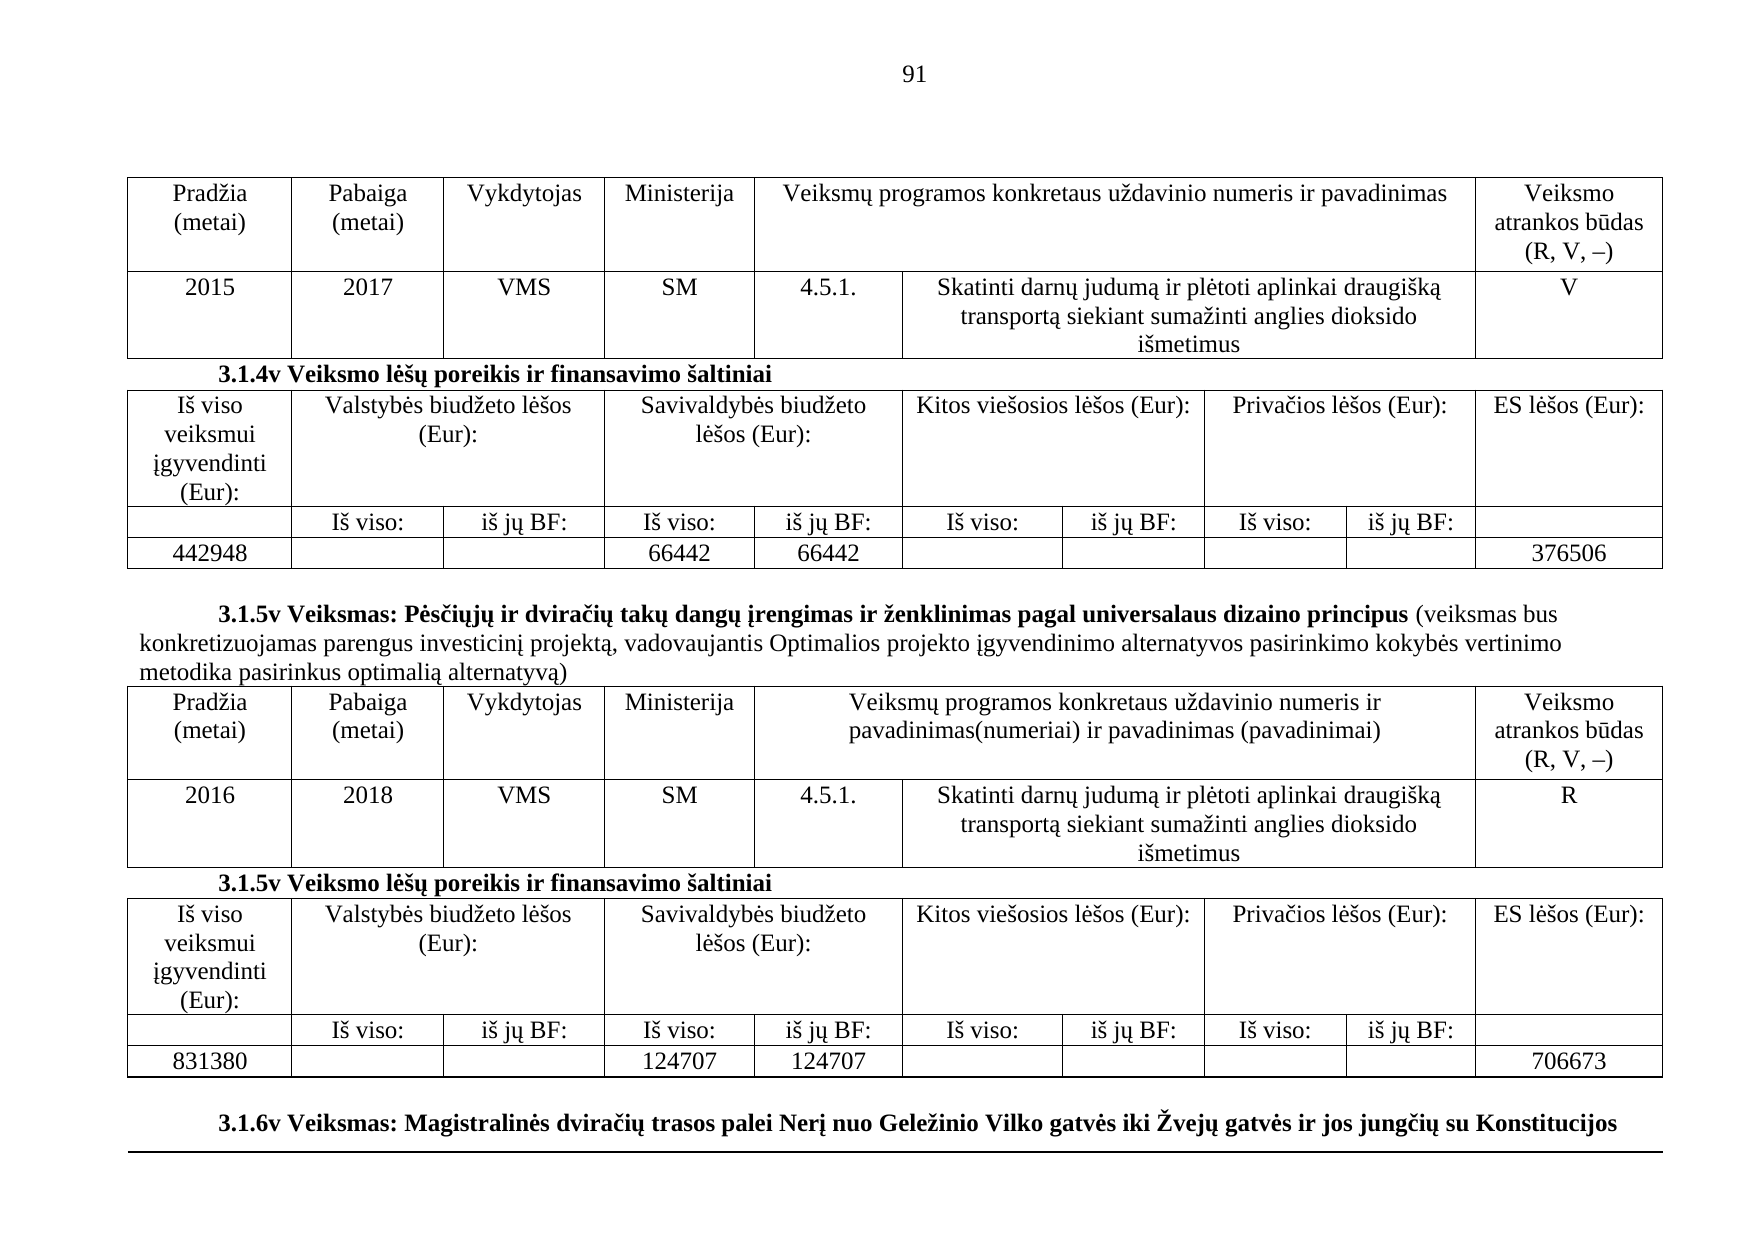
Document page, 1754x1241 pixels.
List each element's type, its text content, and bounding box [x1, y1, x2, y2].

table_cell Iš viso veiksmui įgyvendinti (Eur): [128, 899, 291, 1014]
table_cell 3.1.4v Veiksmo lėšų poreikis ir finansavimo šaltiniai [128, 359, 1663, 389]
table_cell Iš viso: [292, 507, 443, 537]
table_cell Iš viso: [1205, 1015, 1346, 1045]
table_cell [1346, 569, 1475, 599]
table_cell 124707 [605, 1046, 754, 1076]
table_cell Iš viso: [1205, 507, 1346, 537]
table_cell R [1476, 780, 1662, 867]
table_cell 66442 [605, 538, 754, 568]
table_cell Veiksmo atrankos būdas (R, V, –) [1476, 178, 1662, 271]
table_cell [1205, 538, 1346, 568]
table_cell 124707 [755, 1046, 902, 1076]
table_cell [1063, 569, 1204, 599]
table_cell [1476, 1015, 1662, 1045]
table_cell 4.5.1. [755, 780, 902, 867]
table_cell Kitos viešosios lėšos (Eur): [903, 391, 1204, 506]
table_cell Vykdytojas [444, 178, 604, 271]
table_cell Iš viso: [605, 1015, 754, 1045]
table_cell iš jų BF: [1347, 507, 1475, 537]
table_cell [1063, 1078, 1204, 1108]
table_cell Pradžia (metai) [128, 687, 291, 779]
table_cell SM [605, 780, 754, 867]
table_cell 376506 [1476, 538, 1662, 568]
table_cell 2016 [128, 780, 291, 867]
table_cell [1475, 569, 1663, 599]
table_cell VMS [444, 780, 604, 867]
table_cell 4.5.1. [755, 272, 902, 358]
table_cell 3.1.6v Veiksmas: Magistralinės dviračių trasos palei Nerį nuo Geležinio Vilko gatvės iki Žvejų gatvės ir jos jungčių su Konstitucijos [128, 1108, 1663, 1151]
table_cell [1475, 1078, 1663, 1108]
table_cell Savivaldybės biudžeto lėšos (Eur): [605, 391, 902, 506]
table_cell [1204, 1078, 1346, 1108]
table_cell 706673 [1476, 1046, 1662, 1076]
table_cell Iš viso: [903, 507, 1062, 537]
table_cell [754, 1078, 902, 1108]
table_cell [1205, 1046, 1346, 1076]
table_cell [292, 1046, 443, 1076]
table_cell Veiksmų programos konkretaus uždavinio numeris ir pavadinimas [755, 178, 1475, 271]
table_cell V [1476, 272, 1662, 358]
table_cell [1204, 569, 1346, 599]
table_cell iš jų BF: [444, 507, 604, 537]
table_cell [604, 569, 754, 599]
table_cell ES lėšos (Eur): [1476, 391, 1662, 506]
table_cell Iš viso: [605, 507, 754, 537]
table_cell Privačios lėšos (Eur): [1205, 391, 1475, 506]
table_cell Ministerija [605, 687, 754, 779]
table_cell [444, 1078, 604, 1108]
table_cell [292, 1078, 444, 1108]
table_cell SM [605, 272, 754, 358]
table_cell iš jų BF: [755, 1015, 902, 1045]
table_cell [902, 569, 1063, 599]
table_cell Iš viso veiksmui įgyvendinti (Eur): [128, 391, 291, 506]
table_cell 66442 [755, 538, 902, 568]
table_cell Skatinti darnų judumą ir plėtoti aplinkai draugišką transportą siekiant sumažinti anglies dioksido išmetimus [903, 272, 1475, 358]
table_cell [444, 569, 604, 599]
table_cell Iš viso: [292, 1015, 443, 1045]
table_cell [604, 1078, 754, 1108]
table_cell Savivaldybės biudžeto lėšos (Eur): [605, 899, 902, 1014]
table_cell 2017 [292, 272, 443, 358]
table_cell 2018 [292, 780, 443, 867]
table_cell [1347, 538, 1475, 568]
table_cell 3.1.5v Veiksmas: Pėsčiųjų ir dviračių takų dangų įrengimas ir ženklinimas pagal universalaus dizaino principus (veiksmas bus konkretizuojamas parengus investicinį projektą, vadovaujantis Optimalios projekto įgyvendinimo alternatyvos pasirinkimo kokybės vertinimo metodika pasirinkus optimalią alternatyvą) [128, 599, 1663, 686]
table_cell [1346, 1078, 1475, 1108]
table_cell 831380 [128, 1046, 291, 1076]
table_cell Pabaiga (metai) [292, 687, 443, 779]
table_cell [902, 1078, 1063, 1108]
table_cell [444, 538, 604, 568]
table_cell [128, 1015, 291, 1045]
table_cell [128, 569, 292, 599]
table_cell iš jų BF: [1063, 1015, 1204, 1045]
table_cell [1063, 1046, 1204, 1076]
table_cell 442948 [128, 538, 291, 568]
table_cell [292, 569, 444, 599]
table_cell 3.1.5v Veiksmo lėšų poreikis ir finansavimo šaltiniai [128, 868, 1663, 898]
table_cell 2015 [128, 272, 291, 358]
table_cell [444, 1046, 604, 1076]
table_cell [292, 538, 443, 568]
table_cell Kitos viešosios lėšos (Eur): [903, 899, 1204, 1014]
table_cell [128, 507, 291, 537]
table_cell VMS [444, 272, 604, 358]
table_cell Vykdytojas [444, 687, 604, 779]
table_cell [1476, 507, 1662, 537]
table_cell iš jų BF: [1347, 1015, 1475, 1045]
table_cell Veiksmo atrankos būdas (R, V, –) [1476, 687, 1662, 779]
table_cell [1347, 1046, 1475, 1076]
table_cell iš jų BF: [444, 1015, 604, 1045]
table_cell [128, 1078, 292, 1108]
table_cell Valstybės biudžeto lėšos (Eur): [292, 899, 604, 1014]
table_cell Privačios lėšos (Eur): [1205, 899, 1475, 1014]
table_cell Ministerija [605, 178, 754, 271]
table_cell Veiksmų programos konkretaus uždavinio numeris ir pavadinimas(numeriai) ir pavadinimas (pavadinimai) [755, 687, 1475, 779]
table_cell Iš viso: [903, 1015, 1062, 1045]
table_cell [754, 569, 902, 599]
table_cell iš jų BF: [1063, 507, 1204, 537]
table_cell [1063, 538, 1204, 568]
table_cell Valstybės biudžeto lėšos (Eur): [292, 391, 604, 506]
table_cell Skatinti darnų judumą ir plėtoti aplinkai draugišką transportą siekiant sumažinti anglies dioksido išmetimus [903, 780, 1475, 867]
table_cell [903, 538, 1062, 568]
table_cell Pabaiga (metai) [292, 178, 443, 271]
table_cell [903, 1046, 1062, 1076]
table_cell ES lėšos (Eur): [1476, 899, 1662, 1014]
table_cell iš jų BF: [755, 507, 902, 537]
table_cell Pradžia (metai) [128, 178, 291, 271]
